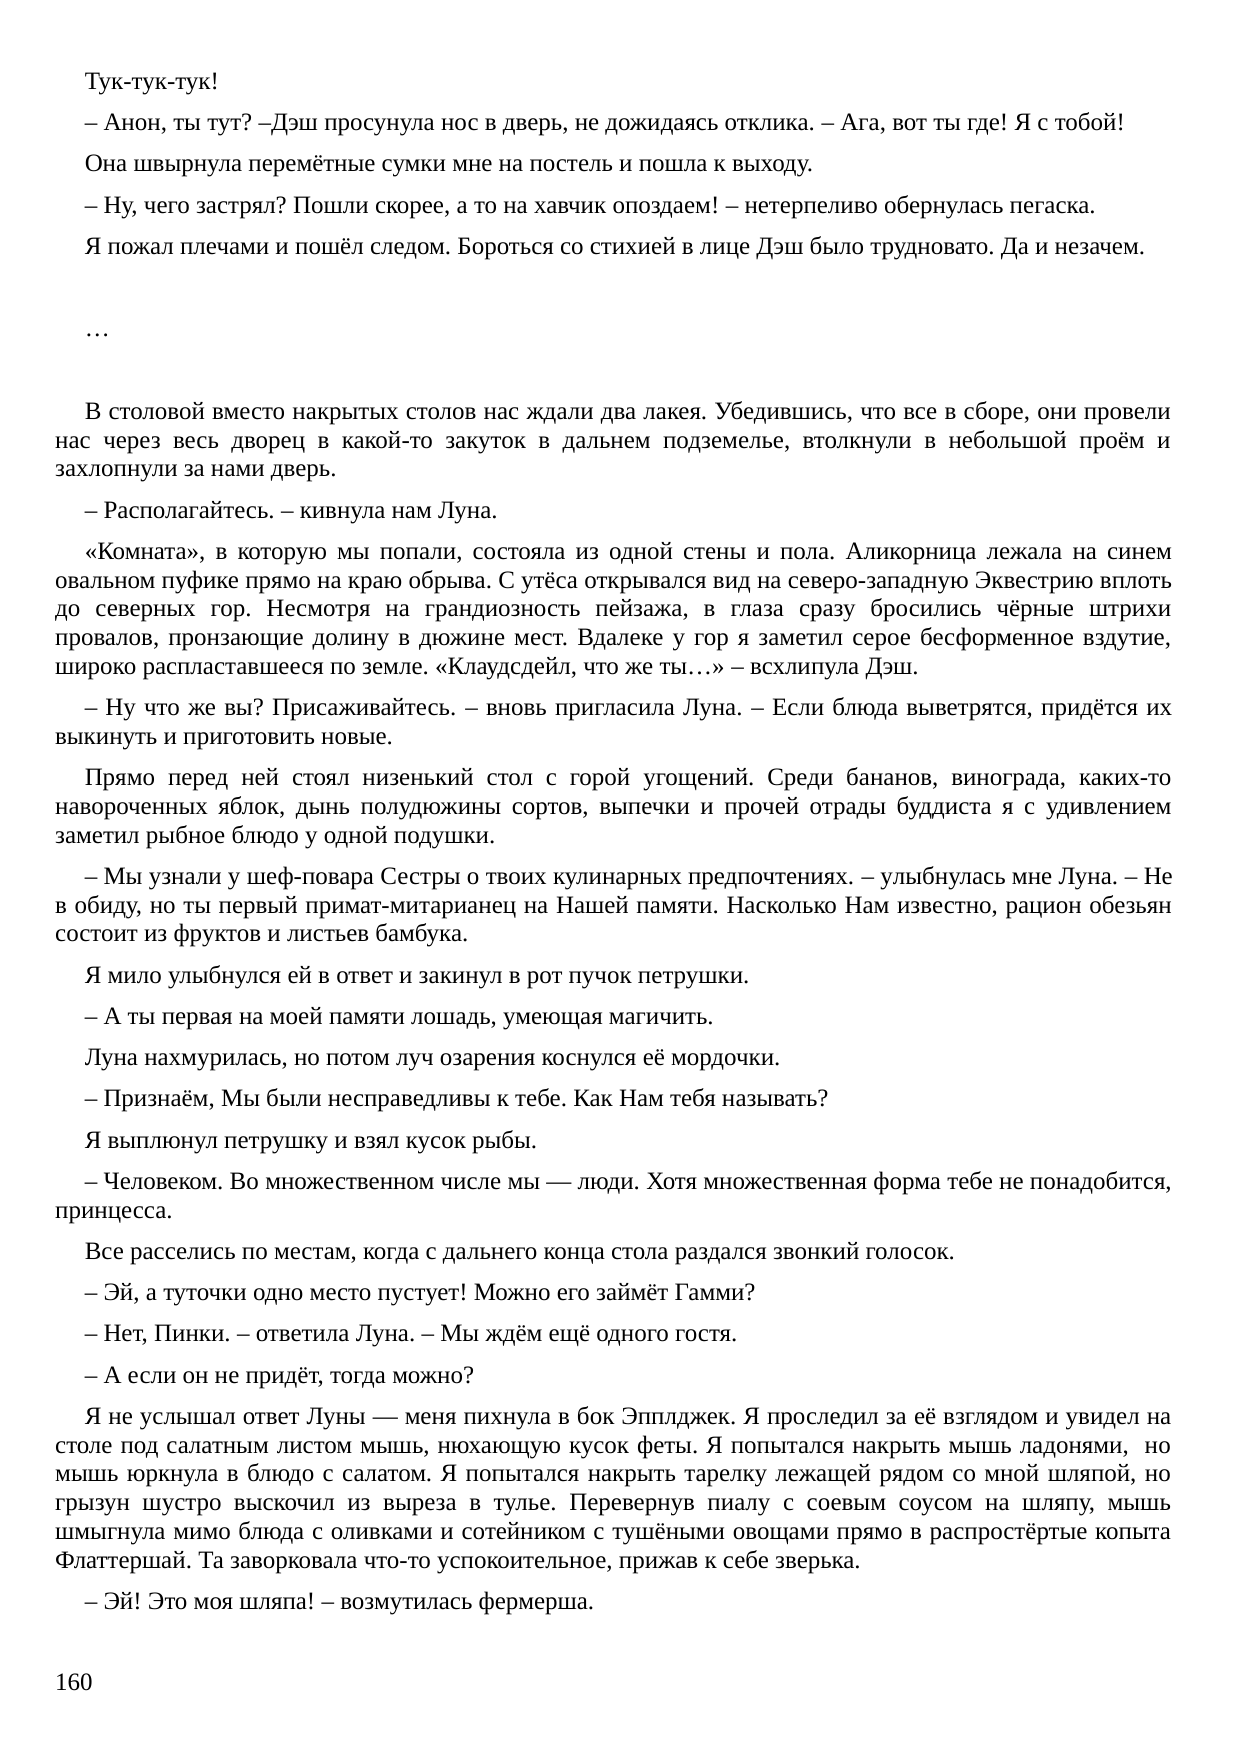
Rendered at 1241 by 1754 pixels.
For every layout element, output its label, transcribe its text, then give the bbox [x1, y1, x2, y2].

text Прямо перед ней стоял низенький стол с горой угощений. Среди бананов, винограда, каких-то навороченных яблок, дынь полудюжины сортов, выпечки и прочей отрады буддиста я с удивлением заметил рыбное блюдо у одной подушки. [55, 762, 1173, 848]
text – Ну что же вы? Присаживайтесь. – вновь пригласила Луна. – Если блюда выветрятся, придётся их выкинуть и приготовить новые. [55, 692, 1173, 750]
text Луна нахмурилась, но потом луч озарения коснулся её мордочки. [55, 1042, 1173, 1071]
text Я выплюнул петрушку и взял кусок рыбы. [55, 1125, 1173, 1153]
text – Признаём, Мы были несправедливы к тебе. Как Нам тебя называть? [55, 1083, 1173, 1112]
text Тук-тук-тук! [55, 66, 1173, 95]
text Я мило улыбнулся ей в ответ и закинул в рот пучок петрушки. [55, 960, 1173, 988]
text Я не услышал ответ Луны — меня пихнула в бок Эпплджек. Я проследил за её взглядом и увидел на столе под салатным листом мышь, нюхающую кусок феты. Я попытался накрыть мышь ладонями, но мышь юркнула в блюдо с салатом. Я попытался накрыть тарелку лежащей рядом со мной шляпой, но грызун шустро выскочил из выреза в тулье. Перевернув пиалу с соевым соусом на шляпу, мышь шмыгнула мимо блюда с оливками и сотейником с тушёными овощами прямо в распростёртые копыта Флаттершай. Та заворковала что-то успокоительное, прижав к себе зверька. [55, 1401, 1173, 1573]
text – Анон, ты тут? –Дэш просунула нос в дверь, не дожидаясь отклика. – Ага, вот ты где! Я с тобой! [55, 107, 1173, 136]
text – Ну, чего застрял? Пошли скорее, а то на хавчик опоздаем! – нетерпеливо обернулась пегаска. [55, 190, 1173, 218]
text – Мы узнали у шеф-повара Сестры о твоих кулинарных предпочтениях. – улыбнулась мне Луна. – Не в обиду, но ты первый примат-митарианец на Нашей памяти. Насколько Нам известно, рацион обезьян состоит из фруктов и листьев бамбука. [55, 861, 1173, 947]
text Она швырнула перемётные сумки мне на постель и пошла к выходу. [55, 148, 1173, 177]
text … [55, 313, 1173, 342]
text – Эй! Это моя шляпа! – возмутилась фермерша. [55, 1586, 1173, 1615]
text – А ты первая на моей памяти лошадь, умеющая магичить. [55, 1001, 1173, 1030]
text – Располагайтесь. – кивнула нам Луна. [55, 495, 1173, 523]
text – Эй, а туточки одно место пустует! Можно его займёт Гамми? [55, 1277, 1173, 1306]
text В столовой вместо накрытых столов нас ждали два лакея. Убедившись, что все в сборе, они провели нас через весь дворец в какой-то закуток в дальнем подземелье, втолкнули в небольшой проём и захлопнули за нами дверь. [55, 396, 1173, 482]
text – А если он не придёт, тогда можно? [55, 1360, 1173, 1388]
text – Человеком. Во множественном числе мы — люди. Хотя множественная форма тебе не понадобится, принцесса. [55, 1166, 1173, 1223]
text – Нет, Пинки. – ответила Луна. – Мы ждём ещё одного гостя. [55, 1318, 1173, 1347]
text Я пожал плечами и пошёл следом. Бороться со стихией в лице Дэш было трудновато. Да и незачем. [55, 231, 1173, 260]
text Все расселись по местам, когда с дальнего конца стола раздался звонкий голосок. [55, 1236, 1173, 1265]
text «Комната», в которую мы попали, состояла из одной стены и пола. Аликорница лежала на синем овальном пуфике прямо на краю обрыва. С утёса открывался вид на северо-западную Эквестрию вплоть до северных гор. Несмотря на грандиозность пейзажа, в глаза сразу бросились чёрные штрихи провалов, пронзающие долину в дюжине мест. Вдалеке у гор я заметил серое бесформенное вздутие, широко распластавшееся по земле. «Клаудсдейл, что же ты…» – всхлипула Дэш. [55, 536, 1173, 680]
